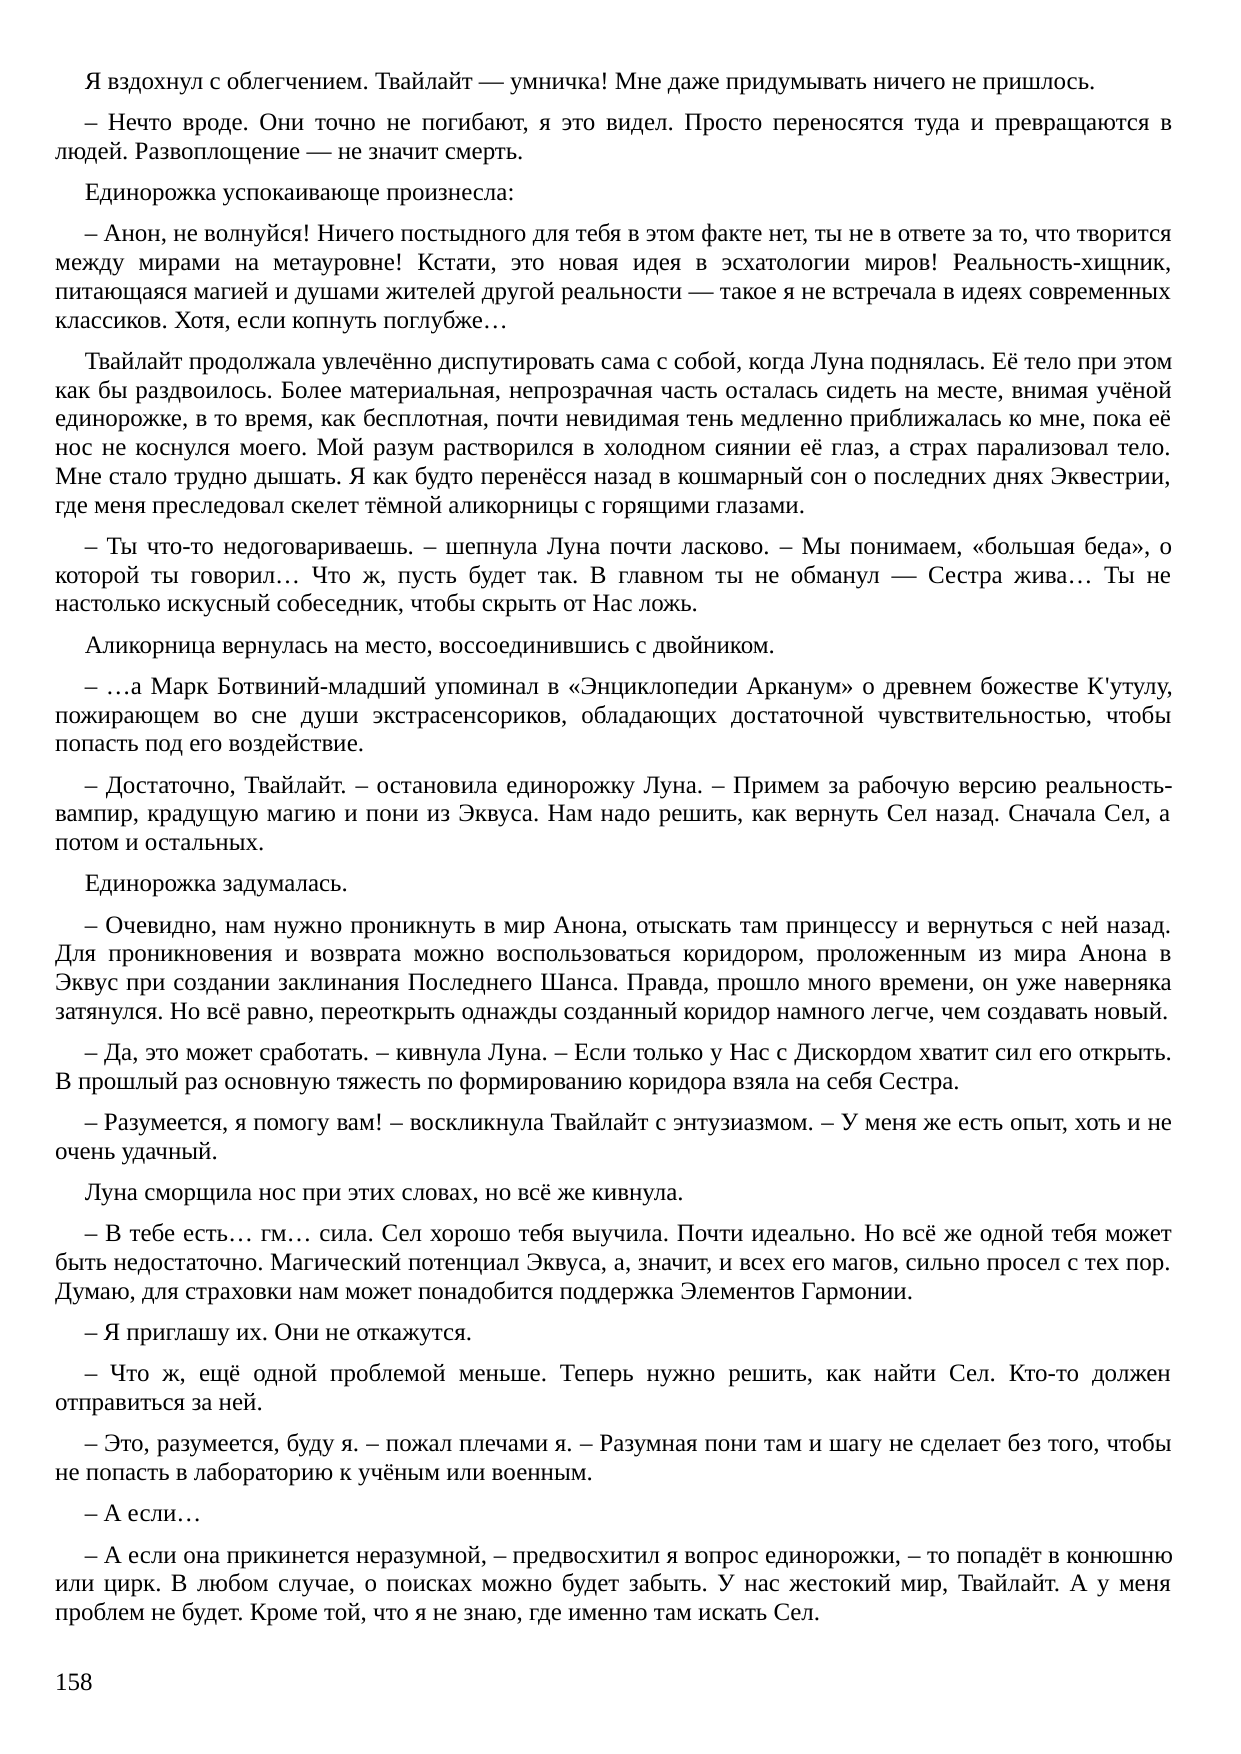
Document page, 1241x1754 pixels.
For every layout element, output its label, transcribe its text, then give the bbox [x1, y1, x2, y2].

text Твайлайт продолжала увлечённо диспутировать сама с собой, когда Луна поднялась. Её тело при этом как бы раздвоилось. Более материальная, непрозрачная часть осталась сидеть на месте, внимая учёной единорожке, в то время, как бесплотная, почти невидимая тень медленно приближалась ко мне, пока её нос не коснулся моего. Мой разум растворился в холодном сиянии её глаз, а страх парализовал тело. Мне стало трудно дышать. Я как будто перенёсся назад в кошмарный сон о последних днях Эквестрии, где меня преследовал скелет тёмной аликорницы с горящими глазами. [55, 346, 1173, 518]
text – Что ж, ещё одной проблемой меньше. Теперь нужно решить, как найти Сел. Кто-то должен отправиться за ней. [55, 1358, 1173, 1416]
text – …а Марк Ботвиний-младший упоминал в «Энциклопедии Арканум» о древнем божестве К'утулу, пожирающем во сне души экстрасенсориков, обладающих достаточной чувствительностью, чтобы попасть под его воздействие. [55, 671, 1173, 757]
text – Разумеется, я помогу вам! – воскликнула Твайлайт с энтузиазмом. – У меня же есть опыт, хоть и не очень удачный. [55, 1107, 1173, 1165]
text Единорожка задумалась. [55, 868, 1173, 897]
text – Ты что-то недоговариваешь. – шепнула Луна почти ласково. – Мы понимаем, «большая беда», о которой ты говорил… Что ж, пусть будет так. В главном ты не обманул — Сестра жива… Ты не настолько искусный собеседник, чтобы скрыть от Нас ложь. [55, 531, 1173, 617]
text – Нечто вроде. Они точно не погибают, я это видел. Просто переносятся туда и превращаются в людей. Развоплощение — не значит смерть. [55, 107, 1173, 165]
text – Анон, не волнуйся! Ничего постыдного для тебя в этом факте нет, ты не в ответе за то, что творится между мирами на метауровне! Кстати, это новая идея в эсхатологии миров! Реальность-хищник, питающаяся магией и душами жителей другой реальности — такое я не встречала в идеях современных классиков. Хотя, если копнуть поглубже… [55, 218, 1173, 333]
text Аликорница вернулась на место, воссоединившись с двойником. [55, 630, 1173, 658]
text – Это, разумеется, буду я. – пожал плечами я. – Разумная пони там и шагу не сделает без того, чтобы не попасть в лабораторию к учёным или военным. [55, 1428, 1173, 1486]
text – Очевидно, нам нужно проникнуть в мир Анона, отыскать там принцессу и вернуться с ней назад. Для проникновения и возврата можно воспользоваться коридором, проложенным из мира Анона в Эквус при создании заклинания Последнего Шанса. Правда, прошло много времени, он уже наверняка затянулся. Но всё равно, переоткрыть однажды созданный коридор намного легче, чем создавать новый. [55, 910, 1173, 1025]
text Луна сморщила нос при этих словах, но всё же кивнула. [55, 1177, 1173, 1206]
text – В тебе есть… гм… сила. Сел хорошо тебя выучила. Почти идеально. Но всё же одной тебя может быть недостаточно. Магический потенциал Эквуса, а, значит, и всех его магов, сильно просел с тех пор. Думаю, для страховки нам может понадобится поддержка Элементов Гармонии. [55, 1218, 1173, 1305]
text – Да, это может сработать. – кивнула Луна. – Если только у Нас с Дискордом хватит сил его открыть. В прошлый раз основную тяжесть по формированию коридора взяла на себя Сестра. [55, 1037, 1173, 1095]
text – А если… [55, 1498, 1173, 1527]
text – Я приглашу их. Они не откажутся. [55, 1317, 1173, 1346]
text Я вздохнул с облегчением. Твайлайт — умничка! Мне даже придумывать ничего не пришлось. [55, 66, 1173, 95]
text – Достаточно, Твайлайт. – остановила единорожку Луна. – Примем за рабочую версию реальность-вампир, крадущую магию и пони из Эквуса. Нам надо решить, как вернуть Сел назад. Сначала Сел, а потом и остальных. [55, 770, 1173, 856]
text – А если она прикинется неразумной, – предвосхитил я вопрос единорожки, – то попадёт в конюшню или цирк. В любом случае, о поисках можно будет забыть. У нас жестокий мир, Твайлайт. А у меня проблем не будет. Кроме той, что я не знаю, где именно там искать Сел. [55, 1540, 1173, 1626]
text Единорожка успокаивающе произнесла: [55, 177, 1173, 206]
